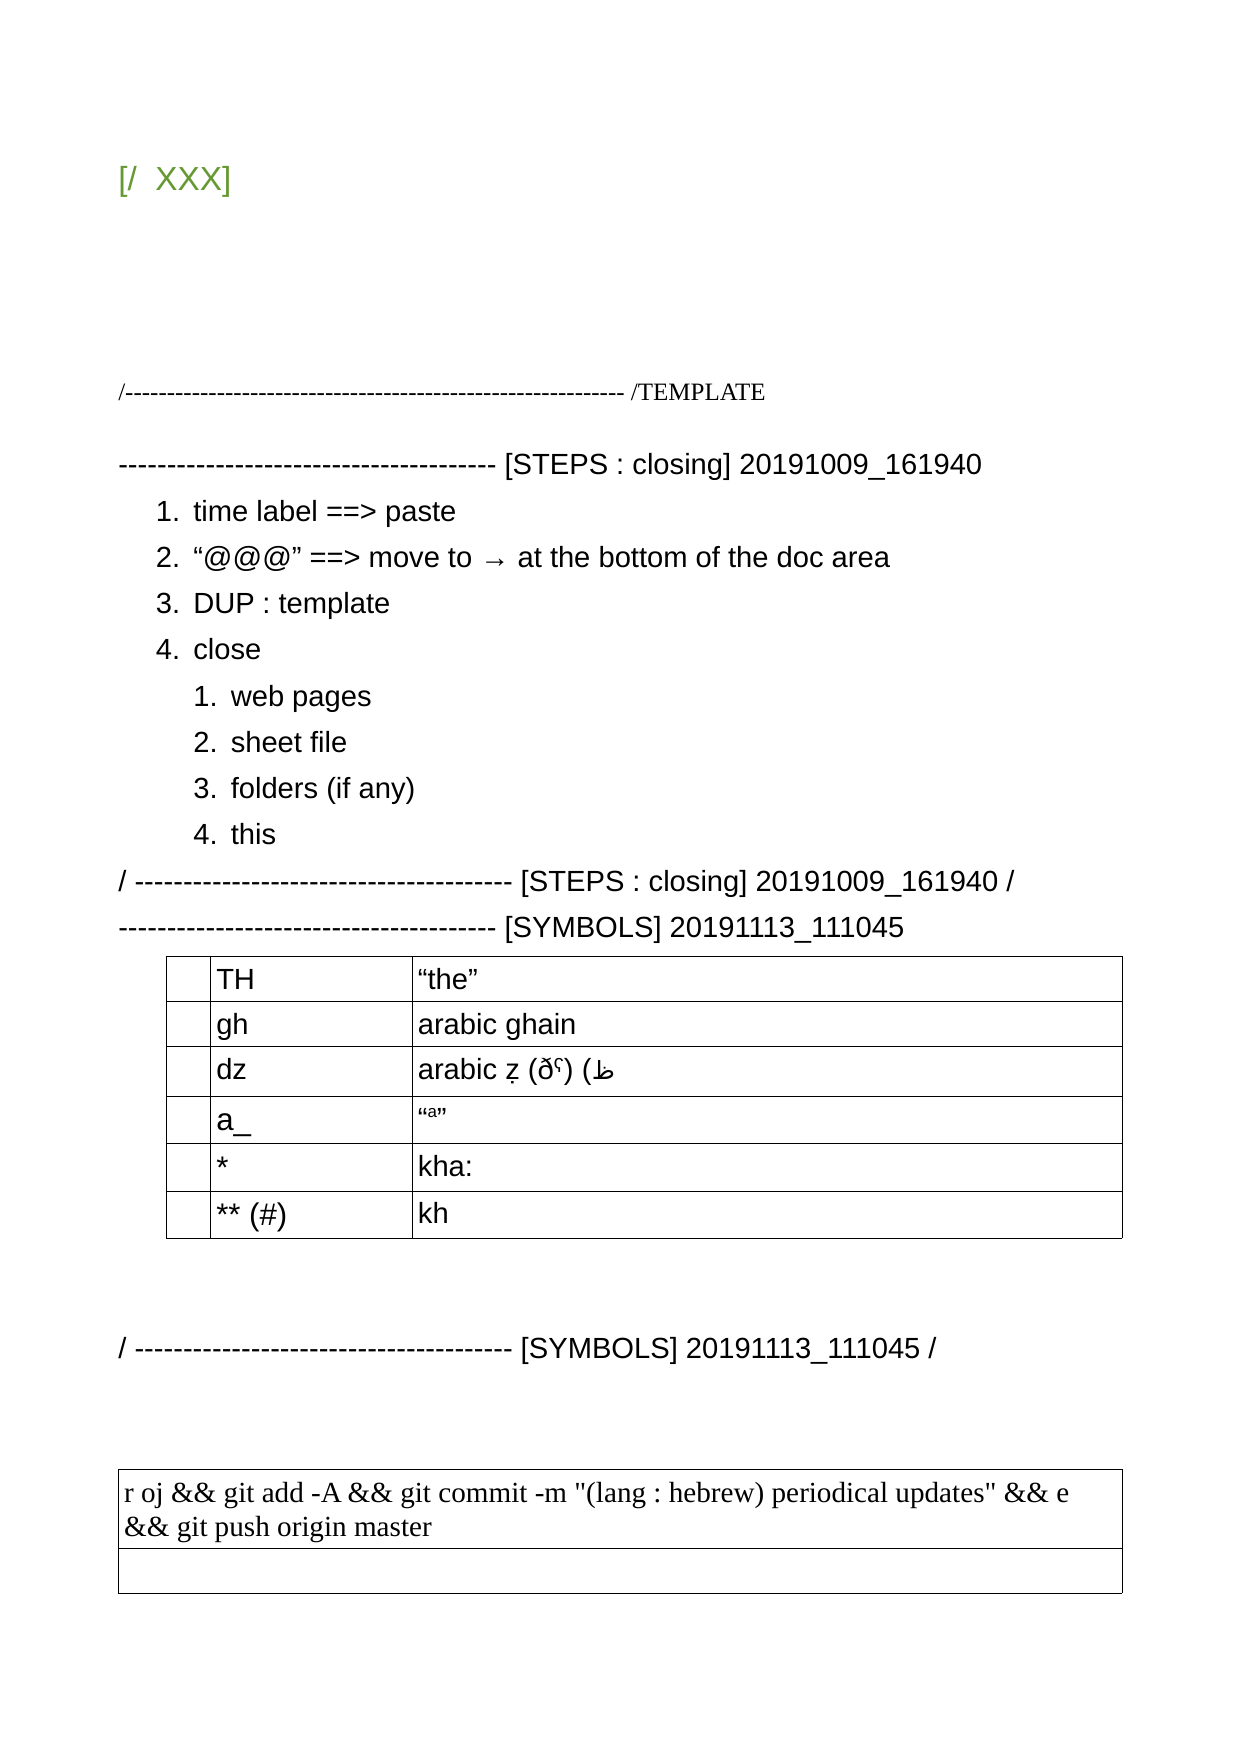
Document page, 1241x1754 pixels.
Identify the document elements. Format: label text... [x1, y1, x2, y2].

table_header TH [211, 957, 412, 1001]
table_cell ** (#) [211, 1192, 412, 1238]
table_header [167, 957, 210, 1001]
table_cell arabic ghain [413, 1002, 1122, 1046]
table_cell arabic ẓ (ðˁ) (ظ [413, 1047, 1122, 1096]
table_cell [167, 1192, 210, 1238]
list close [156, 632, 1122, 666]
table_cell [167, 1144, 210, 1191]
table_cell [119, 1549, 1122, 1593]
table_cell “a” [413, 1097, 1122, 1143]
list DUP : template [156, 586, 1122, 620]
table_header r oj && git add -A && git commit -m "(lang : hebrew) periodical updates" && e && git push origin master [119, 1470, 1122, 1548]
list time label ==> paste [156, 494, 1122, 527]
list this [193, 817, 1122, 851]
list “@@@” ==> move to → at the bottom of the doc area [156, 540, 1122, 573]
text --------------------------------------- [SYMBOLS] 20191113_111045 [118, 910, 1122, 943]
table_cell kh [413, 1192, 1122, 1238]
list sheet file [193, 725, 1122, 758]
table_cell a_ [211, 1097, 412, 1143]
text --------------------------------------- [STEPS : closing] 20191009_161940 [118, 447, 1122, 481]
table_cell kha: [413, 1144, 1122, 1191]
table_cell gh [211, 1002, 412, 1046]
text [/ XXX] [118, 159, 1122, 198]
text /------------------------------------------------------------ /TEMPLATE [118, 377, 1122, 406]
text / --------------------------------------- [STEPS : closing] 20191009_161940 / [118, 864, 1122, 897]
text / --------------------------------------- [SYMBOLS] 20191113_111045 / [118, 1331, 1122, 1364]
table_cell [167, 1097, 210, 1143]
table_cell [167, 1047, 210, 1096]
list web pages [193, 679, 1122, 712]
list folders (if any) [193, 771, 1122, 805]
table_cell * [211, 1144, 412, 1191]
table_cell dz [211, 1047, 412, 1096]
table_cell [167, 1002, 210, 1046]
table_header “the” [413, 957, 1122, 1001]
